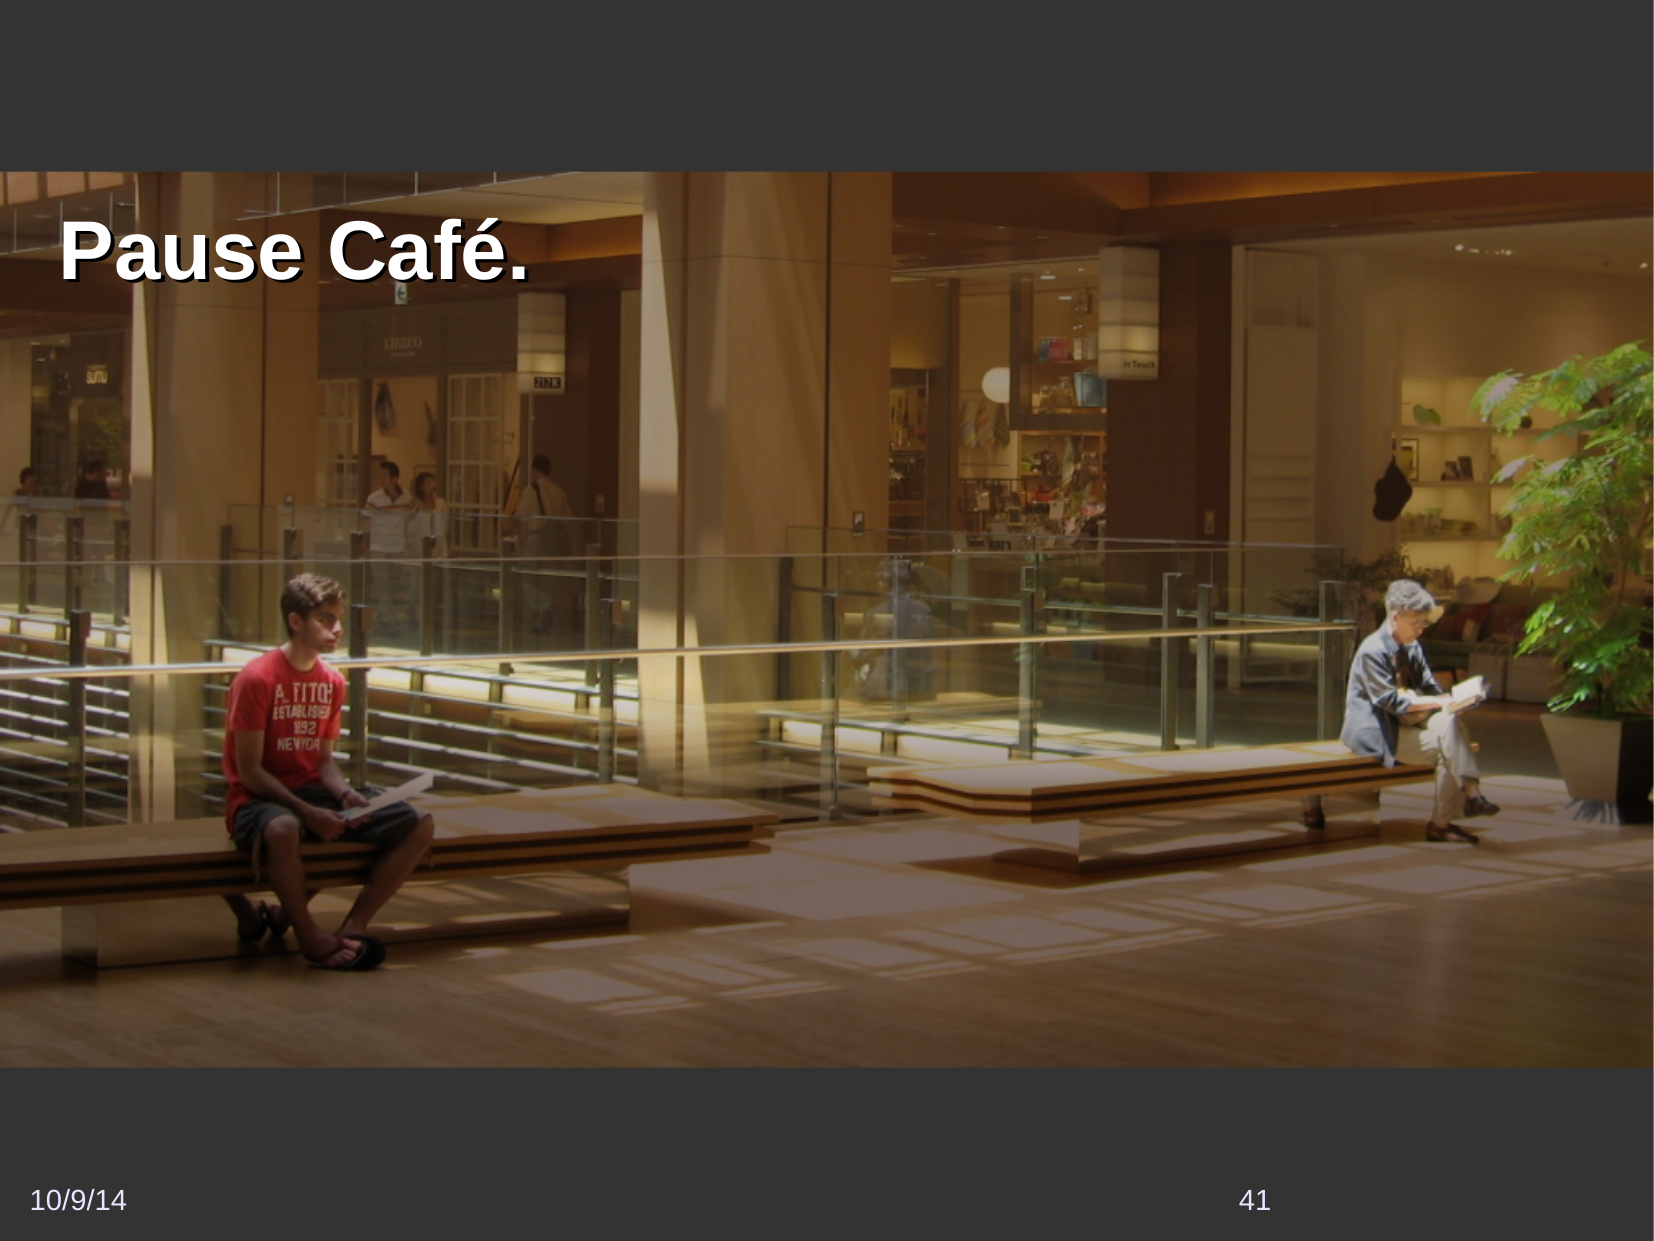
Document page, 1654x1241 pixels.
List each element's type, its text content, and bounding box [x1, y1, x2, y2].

text_box [1238, 1181, 1625, 1240]
picture [0, 0, 1654, 1241]
text_box 10/9/14 [29, 1181, 415, 1240]
title Pause Café. [59, 195, 1536, 296]
